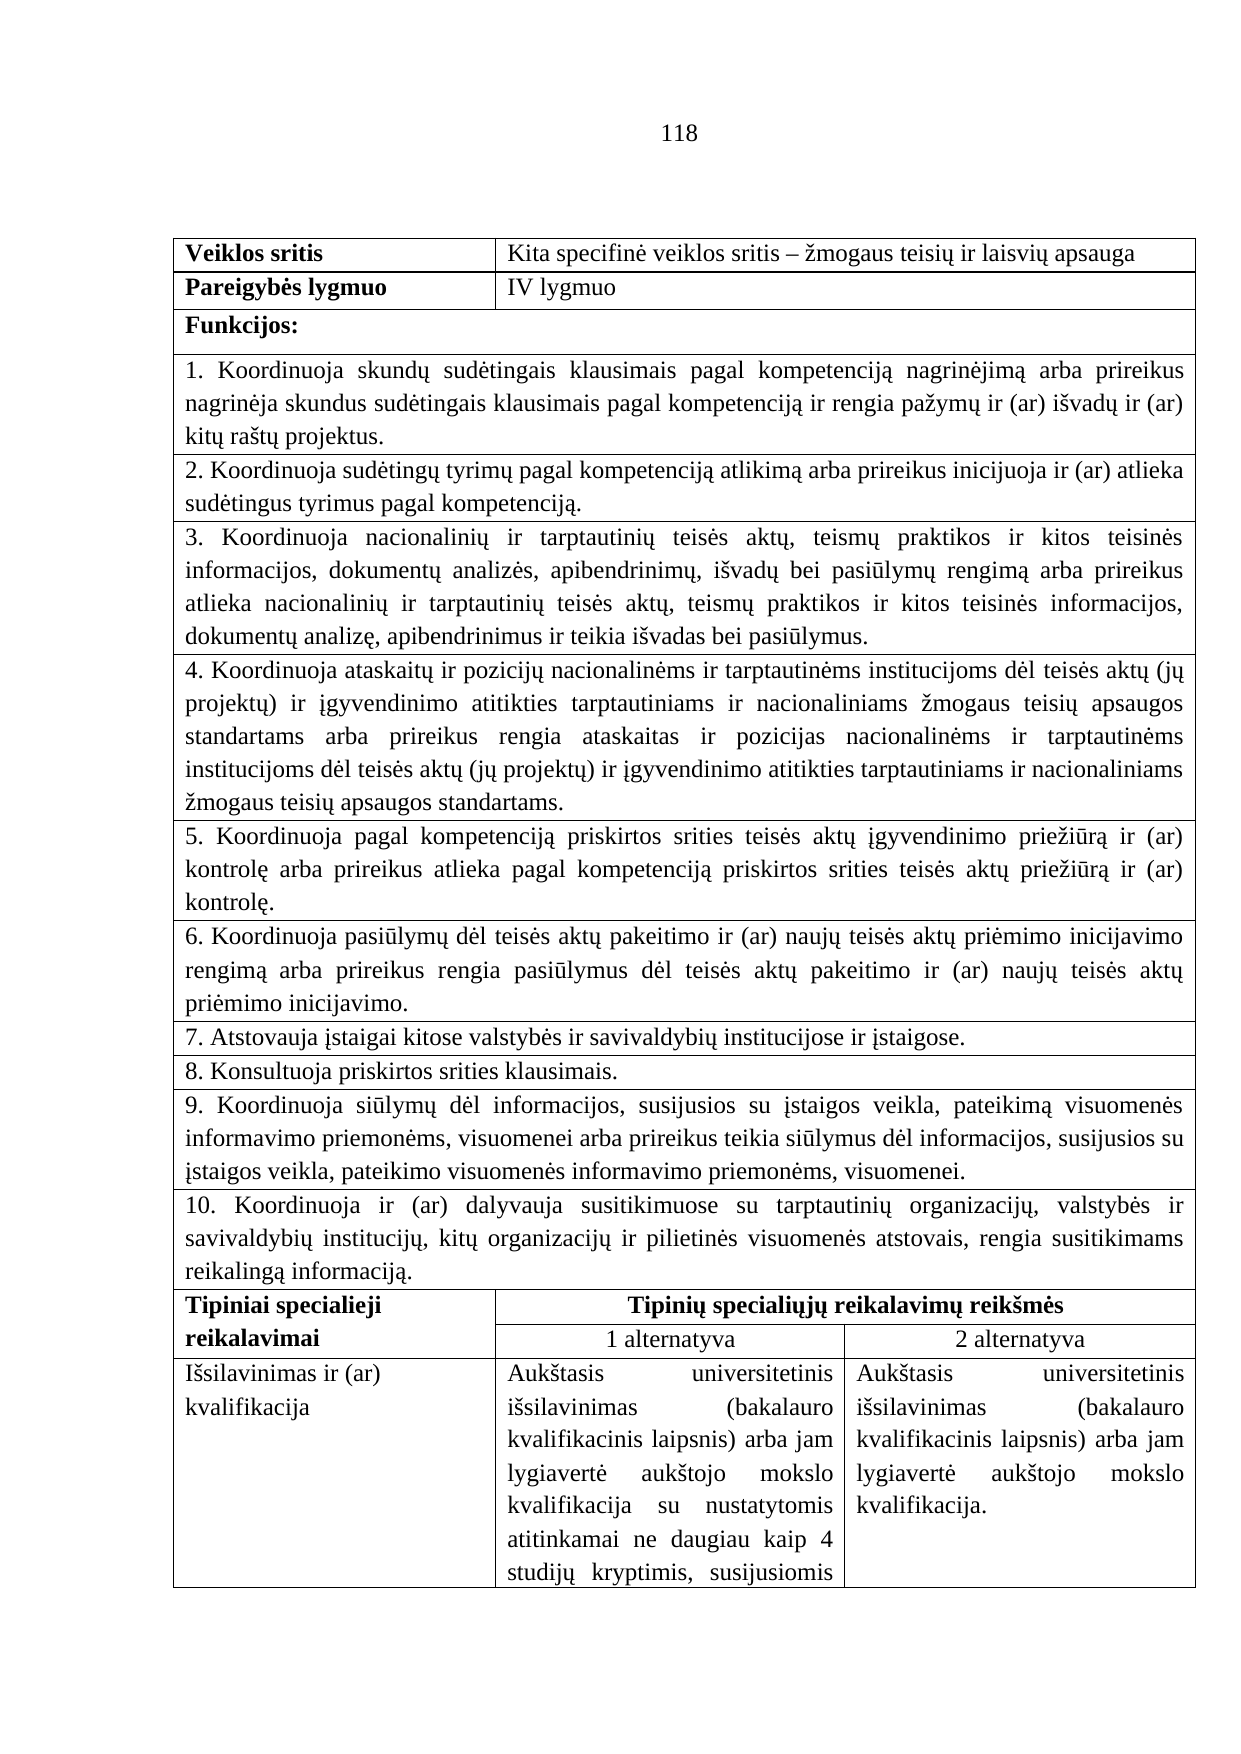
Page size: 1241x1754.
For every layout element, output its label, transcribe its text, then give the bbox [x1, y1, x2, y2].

table_cell 4. Koordinuoja ataskaitų ir pozicijų nacionalinėms ir tarptautinėms institucijoms dėl teisės aktų (jų projektų) ir įgyvendinimo atitikties tarptautiniams ir nacionaliniams žmogaus teisių apsaugos standartams arba prireikus rengia ataskaitas ir pozicijas nacionalinėms ir tarptautinėms institucijoms dėl teisės aktų (jų projektų) ir įgyvendinimo atitikties tarptautiniams ir nacionaliniams žmogaus teisių apsaugos standartams. [174, 655, 1195, 820]
table_cell 9. Koordinuoja siūlymų dėl informacijos, susijusios su įstaigos veikla, pateikimą visuomenės informavimo priemonėms, visuomenei arba prireikus teikia siūlymus dėl informacijos, susijusios su įstaigos veikla, pateikimo visuomenės informavimo priemonėms, visuomenei. [174, 1090, 1195, 1189]
table_cell IV lygmuo [496, 273, 1195, 309]
table_cell Tipinių specialiųjų reikalavimų reikšmės [496, 1290, 1195, 1323]
table_cell Pareigybės lygmuo [174, 273, 495, 309]
table_header Kita specifinė veiklos sritis – žmogaus teisių ir laisvių apsauga [496, 239, 1195, 271]
table_cell 10. Koordinuoja ir (ar) dalyvauja susitikimuose su tarptautinių organizacijų, valstybės ir savivaldybių institucijų, kitų organizacijų ir pilietinės visuomenės atstovais, rengia susitikimams reikalingą informaciją. [174, 1190, 1195, 1289]
table_cell 2 alternatyva [845, 1325, 1195, 1357]
table_cell 8. Konsultuoja priskirtos srities klausimais. [174, 1056, 1195, 1089]
table_header Veiklos sritis [174, 239, 495, 271]
table_cell Aukštasis universitetinis išsilavinimas (bakalauro kvalifikacinis laipsnis) arba jam lygiavertė aukštojo mokslo kvalifikacija. [845, 1359, 1195, 1587]
table_cell 7. Atstovauja įstaigai kitose valstybės ir savivaldybių institucijose ir įstaigose. [174, 1022, 1195, 1055]
table_cell 1 alternatyva [496, 1325, 844, 1357]
table_cell 6. Koordinuoja pasiūlymų dėl teisės aktų pakeitimo ir (ar) naujų teisės aktų priėmimo inicijavimo rengimą arba prireikus rengia pasiūlymus dėl teisės aktų pakeitimo ir (ar) naujų teisės aktų priėmimo inicijavimo. [174, 921, 1195, 1021]
table_cell 3. Koordinuoja nacionalinių ir tarptautinių teisės aktų, teismų praktikos ir kitos teisinės informacijos, dokumentų analizės, apibendrinimų, išvadų bei pasiūlymų rengimą arba prireikus atlieka nacionalinių ir tarptautinių teisės aktų, teismų praktikos ir kitos teisinės informacijos, dokumentų analizę, apibendrinimus ir teikia išvadas bei pasiūlymus. [174, 522, 1195, 654]
table_cell Tipiniai specialieji reikalavimai [174, 1290, 495, 1357]
table_cell Išsilavinimas ir (ar) kvalifikacija [174, 1359, 495, 1587]
table_cell 1. Koordinuoja skundų sudėtingais klausimais pagal kompetenciją nagrinėjimą arba prireikus nagrinėja skundus sudėtingais klausimais pagal kompetenciją ir rengia pažymų ir (ar) išvadų ir (ar) kitų raštų projektus. [174, 355, 1195, 454]
table_cell Aukštasis universitetinis išsilavinimas (bakalauro kvalifikacinis laipsnis) arba jam lygiavertė aukštojo mokslo kvalifikacija su nustatytomis atitinkamai ne daugiau kaip 4 studijų kryptimis, susijusiomis [496, 1359, 844, 1587]
table_cell 5. Koordinuoja pagal kompetenciją priskirtos srities teisės aktų įgyvendinimo priežiūrą ir (ar) kontrolę arba prireikus atlieka pagal kompetenciją priskirtos srities teisės aktų priežiūrą ir (ar) kontrolę. [174, 821, 1195, 920]
table_cell Funkcijos: [174, 310, 1195, 354]
table_cell 2. Koordinuoja sudėtingų tyrimų pagal kompetenciją atlikimą arba prireikus inicijuoja ir (ar) atlieka sudėtingus tyrimus pagal kompetenciją. [174, 455, 1195, 521]
